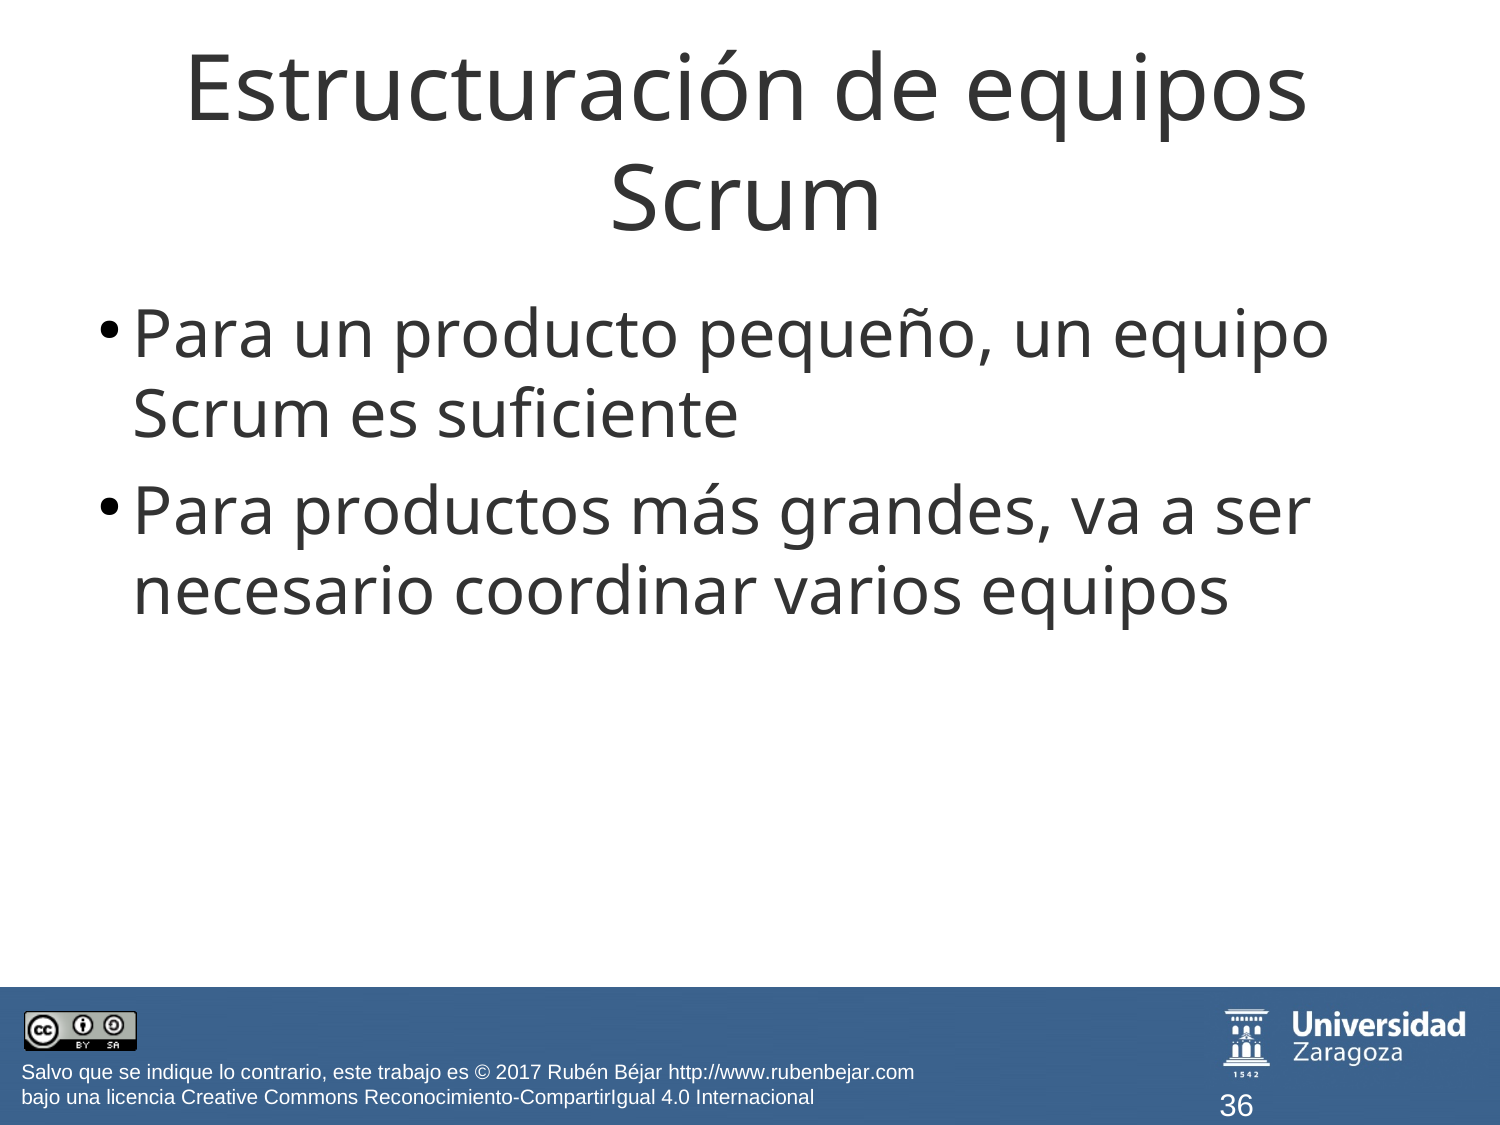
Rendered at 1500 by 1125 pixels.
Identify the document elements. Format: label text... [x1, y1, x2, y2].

list Para un producto pequeño, un equipo Scrum es suficiente Para productos más grandes, va a ser necesario coordinar varios equipos [82, 283, 1418, 957]
picture [0, 987, 1500, 1125]
title Estructuración de equipos Scrum [74, 21, 1420, 257]
